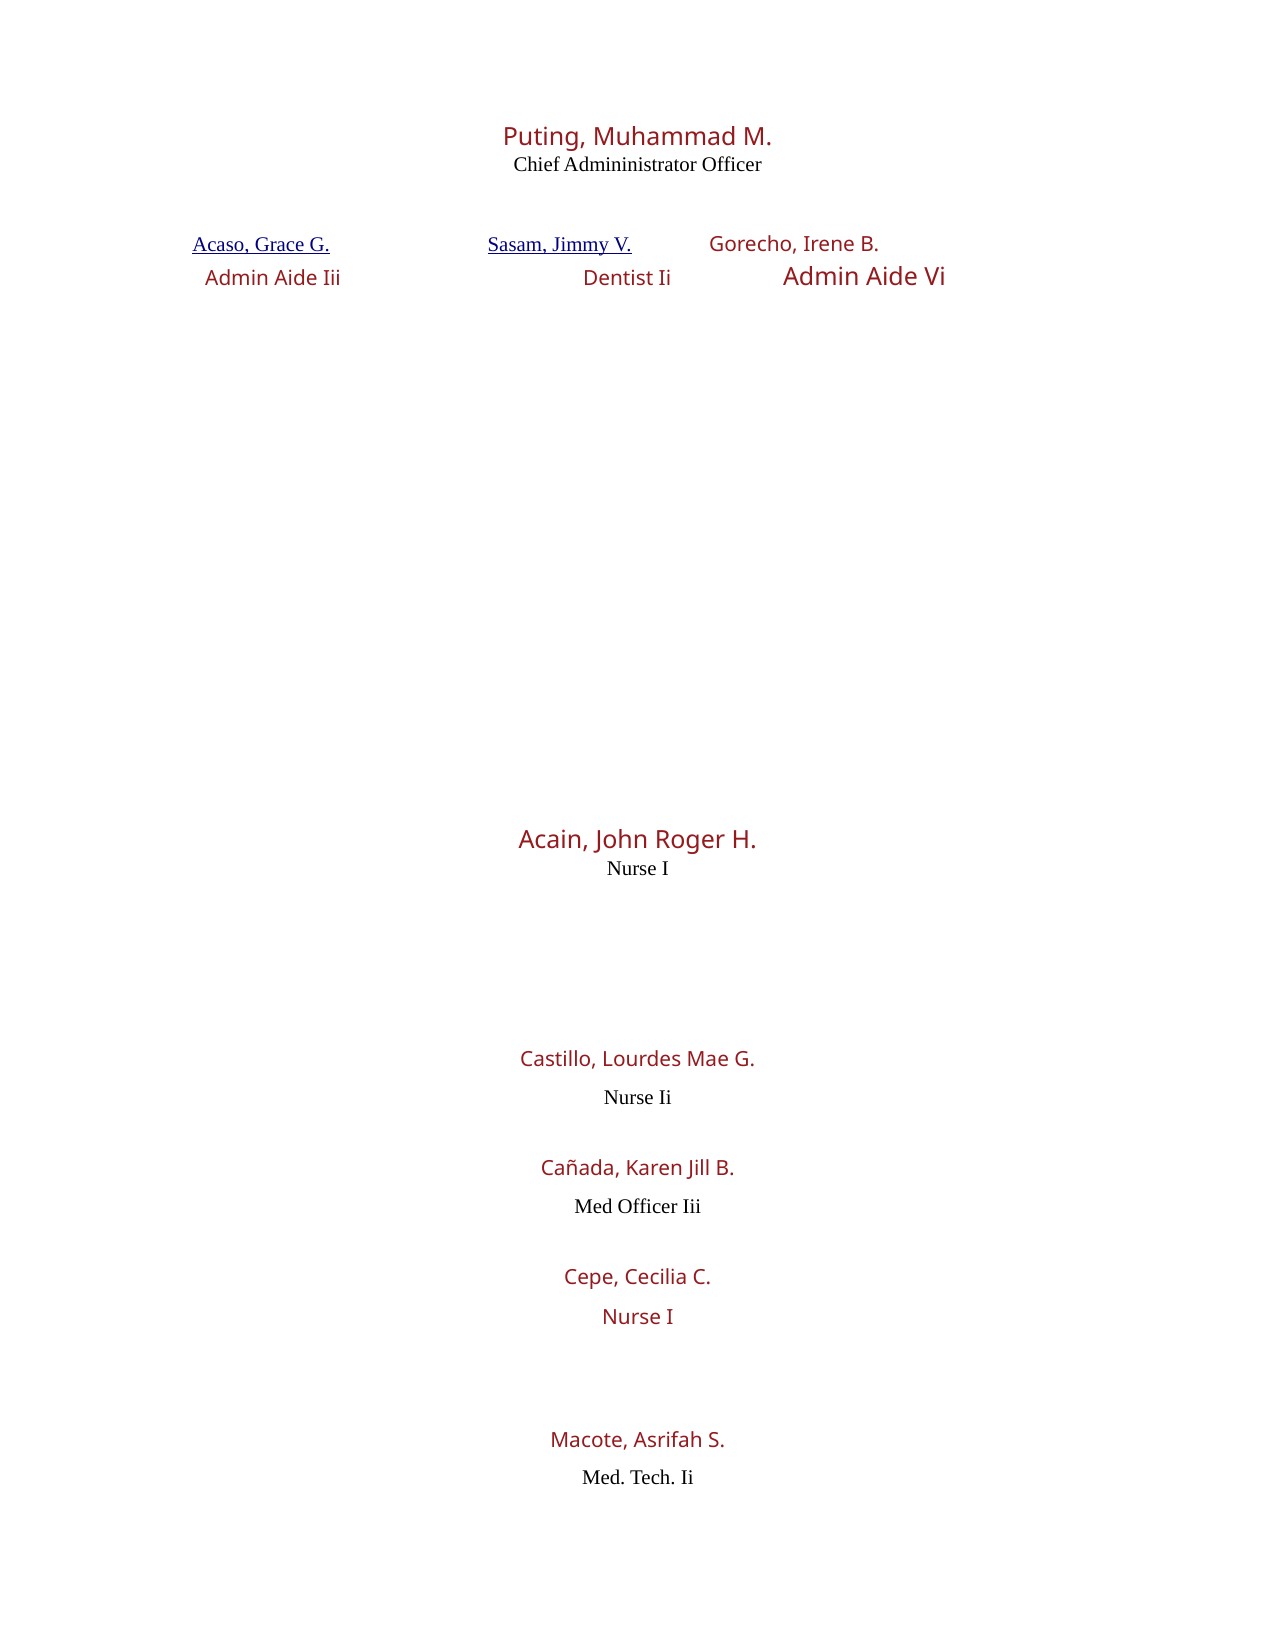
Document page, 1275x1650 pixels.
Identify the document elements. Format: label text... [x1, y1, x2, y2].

text Chief Admininistrator Officer [118, 152, 1157, 176]
text Nurse I [118, 856, 1157, 880]
text Macote, Asrifah S. [118, 1425, 1157, 1453]
text Nurse Ii [118, 1085, 1157, 1109]
text Puting, Muhammad M. [118, 118, 1157, 152]
text Acain, John Roger H. [118, 822, 1157, 856]
text Admin Aide Iii Dentist Ii Admin Aide Vi [118, 258, 1157, 292]
text Med Officer Iii [118, 1193, 1157, 1218]
text Med. Tech. Ii [118, 1465, 1157, 1489]
text Nurse I [118, 1302, 1157, 1331]
text Acaso, Grace G. Sasam, Jimmy V. Gorecho, Irene B. [118, 224, 1157, 258]
text Castillo, Lourdes Mae G. [118, 1044, 1157, 1073]
text Cepe, Cecilia C. [118, 1262, 1157, 1290]
text Cañada, Karen Jill B. [118, 1153, 1157, 1182]
